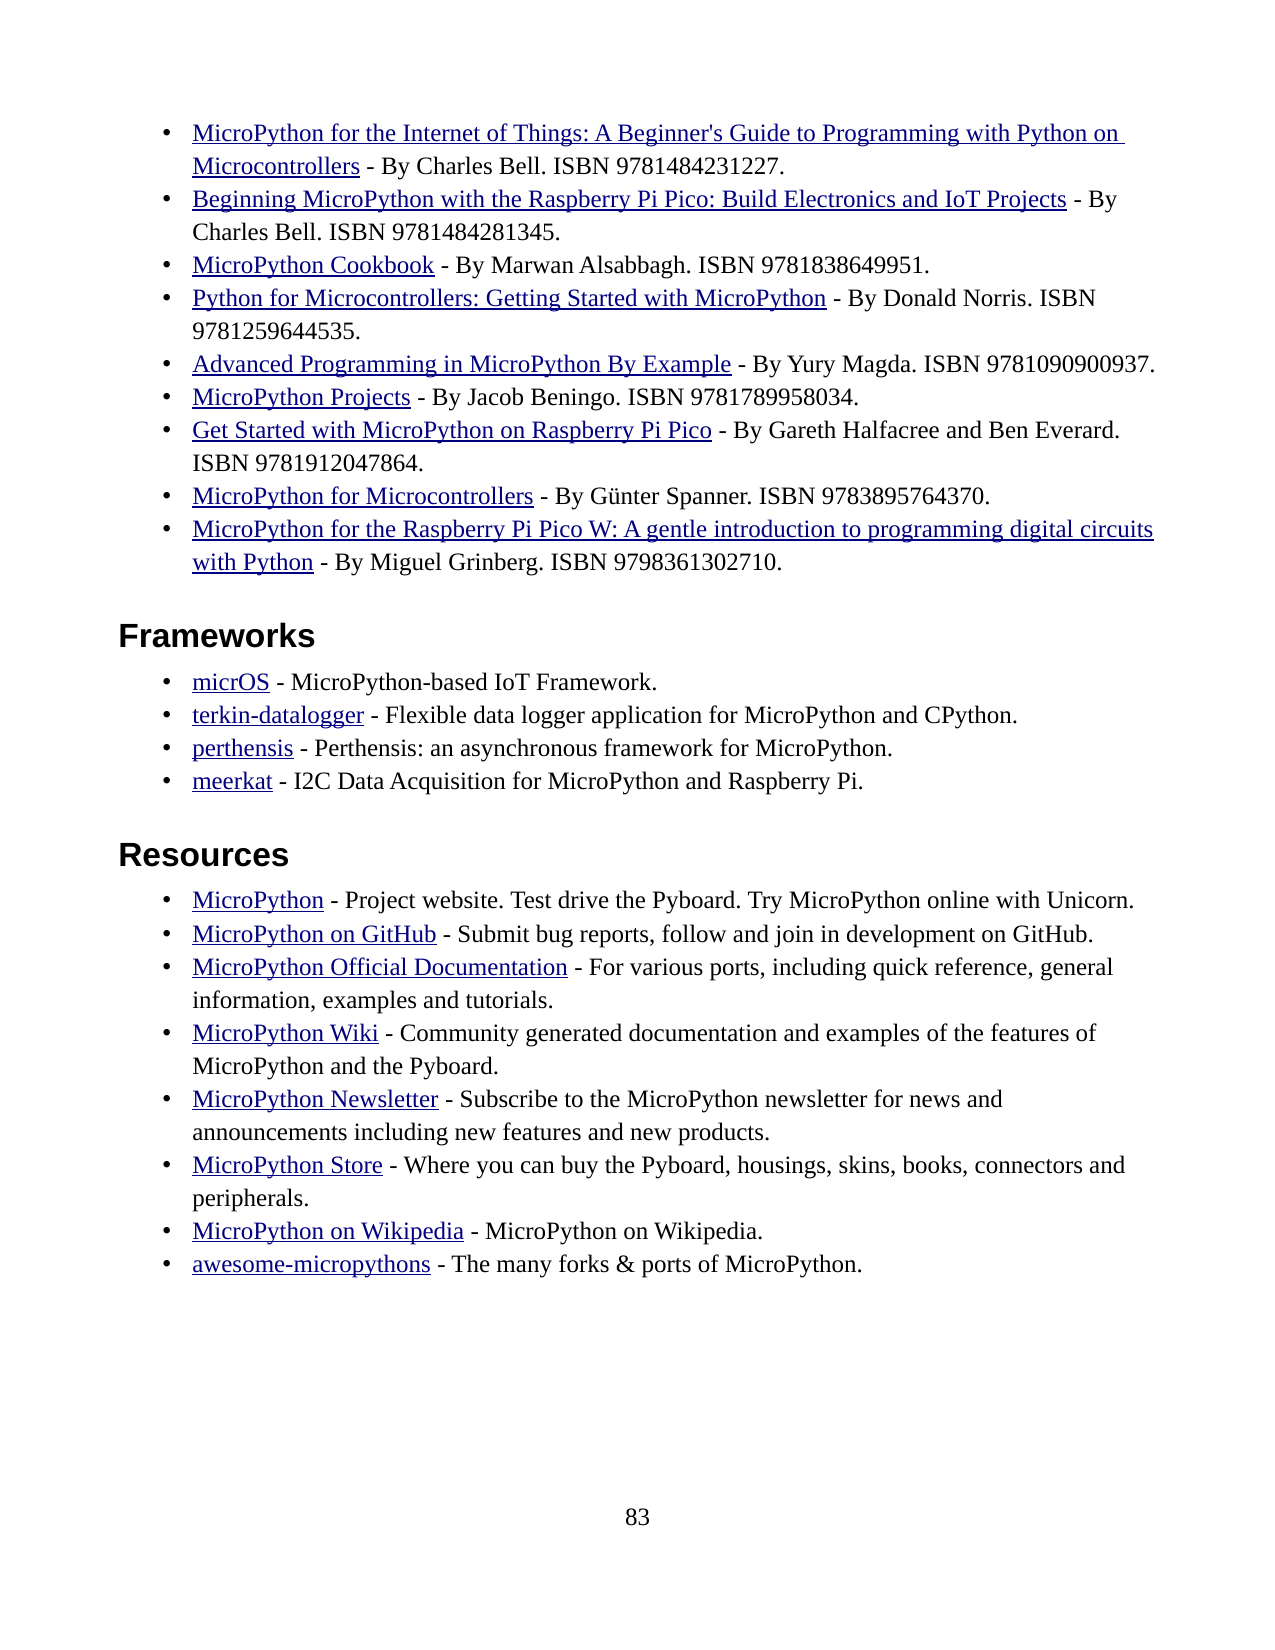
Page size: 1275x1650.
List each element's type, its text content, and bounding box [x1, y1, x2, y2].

list awesome-micropythons - The many forks & ports of MicroPython. [162, 1249, 1157, 1278]
list MicroPython on Wikipedia - MicroPython on Wikipedia. [162, 1216, 1157, 1244]
list MicroPython Projects - By Jacob Beningo. ISBN 9781789958034. [162, 382, 1157, 411]
list MicroPython Newsletter - Subscribe to the MicroPython newsletter for news and announcements including new features and new products. [162, 1084, 1157, 1146]
list meerkat - I2C Data Acquisition for MicroPython and Raspberry Pi. [162, 766, 1157, 795]
list MicroPython for Microcontrollers - By Günter Spanner. ISBN 9783895764370. [162, 481, 1157, 510]
subtitle Resources [118, 834, 1157, 873]
list Beginning MicroPython with the Raspberry Pi Pico: Build Electronics and IoT Projects - By Charles Bell. ISBN 9781484281345. [162, 184, 1157, 246]
list MicroPython Cookbook - By Marwan Alsabbagh. ISBN 9781838649951. [162, 250, 1157, 279]
list Python for Microcontrollers: Getting Started with MicroPython - By Donald Norris. ISBN 9781259644535. [162, 283, 1157, 345]
list MicroPython Store - Where you can buy the Pyboard, housings, skins, books, connectors and peripherals. [162, 1150, 1157, 1212]
list terkin-datalogger - Flexible data logger application for MicroPython and CPython. [162, 700, 1157, 729]
list Get Started with MicroPython on Raspberry Pi Pico - By Gareth Halfacree and Ben Everard. ISBN 9781912047864. [162, 415, 1157, 477]
list perthensis - Perthensis: an asynchronous framework for MicroPython. [162, 733, 1157, 762]
list MicroPython - Project website. Test drive the Pyboard. Try MicroPython online with Unicorn. [162, 886, 1157, 914]
list MicroPython Official Documentation - For various ports, including quick reference, general information, examples and tutorials. [162, 952, 1157, 1013]
list MicroPython on GitHub - Submit bug reports, follow and join in development on GitHub. [162, 919, 1157, 947]
list MicroPython for the Raspberry Pi Pico W: A gentle introduction to programming digital circuits with Python - By Miguel Grinberg. ISBN 9798361302710. [162, 514, 1157, 576]
list micrOS - MicroPython-based IoT Framework. [162, 667, 1157, 696]
list Advanced Programming in MicroPython By Example - By Yury Magda. ISBN 9781090900937. [162, 349, 1157, 378]
list MicroPython Wiki - Community generated documentation and examples of the features of MicroPython and the Pyboard. [162, 1018, 1157, 1079]
list MicroPython for the Internet of Things: A Beginner's Guide to Programming with Python on Microcontrollers - By Charles Bell. ISBN 9781484231227. [162, 118, 1157, 180]
subtitle Frameworks [118, 616, 1157, 654]
